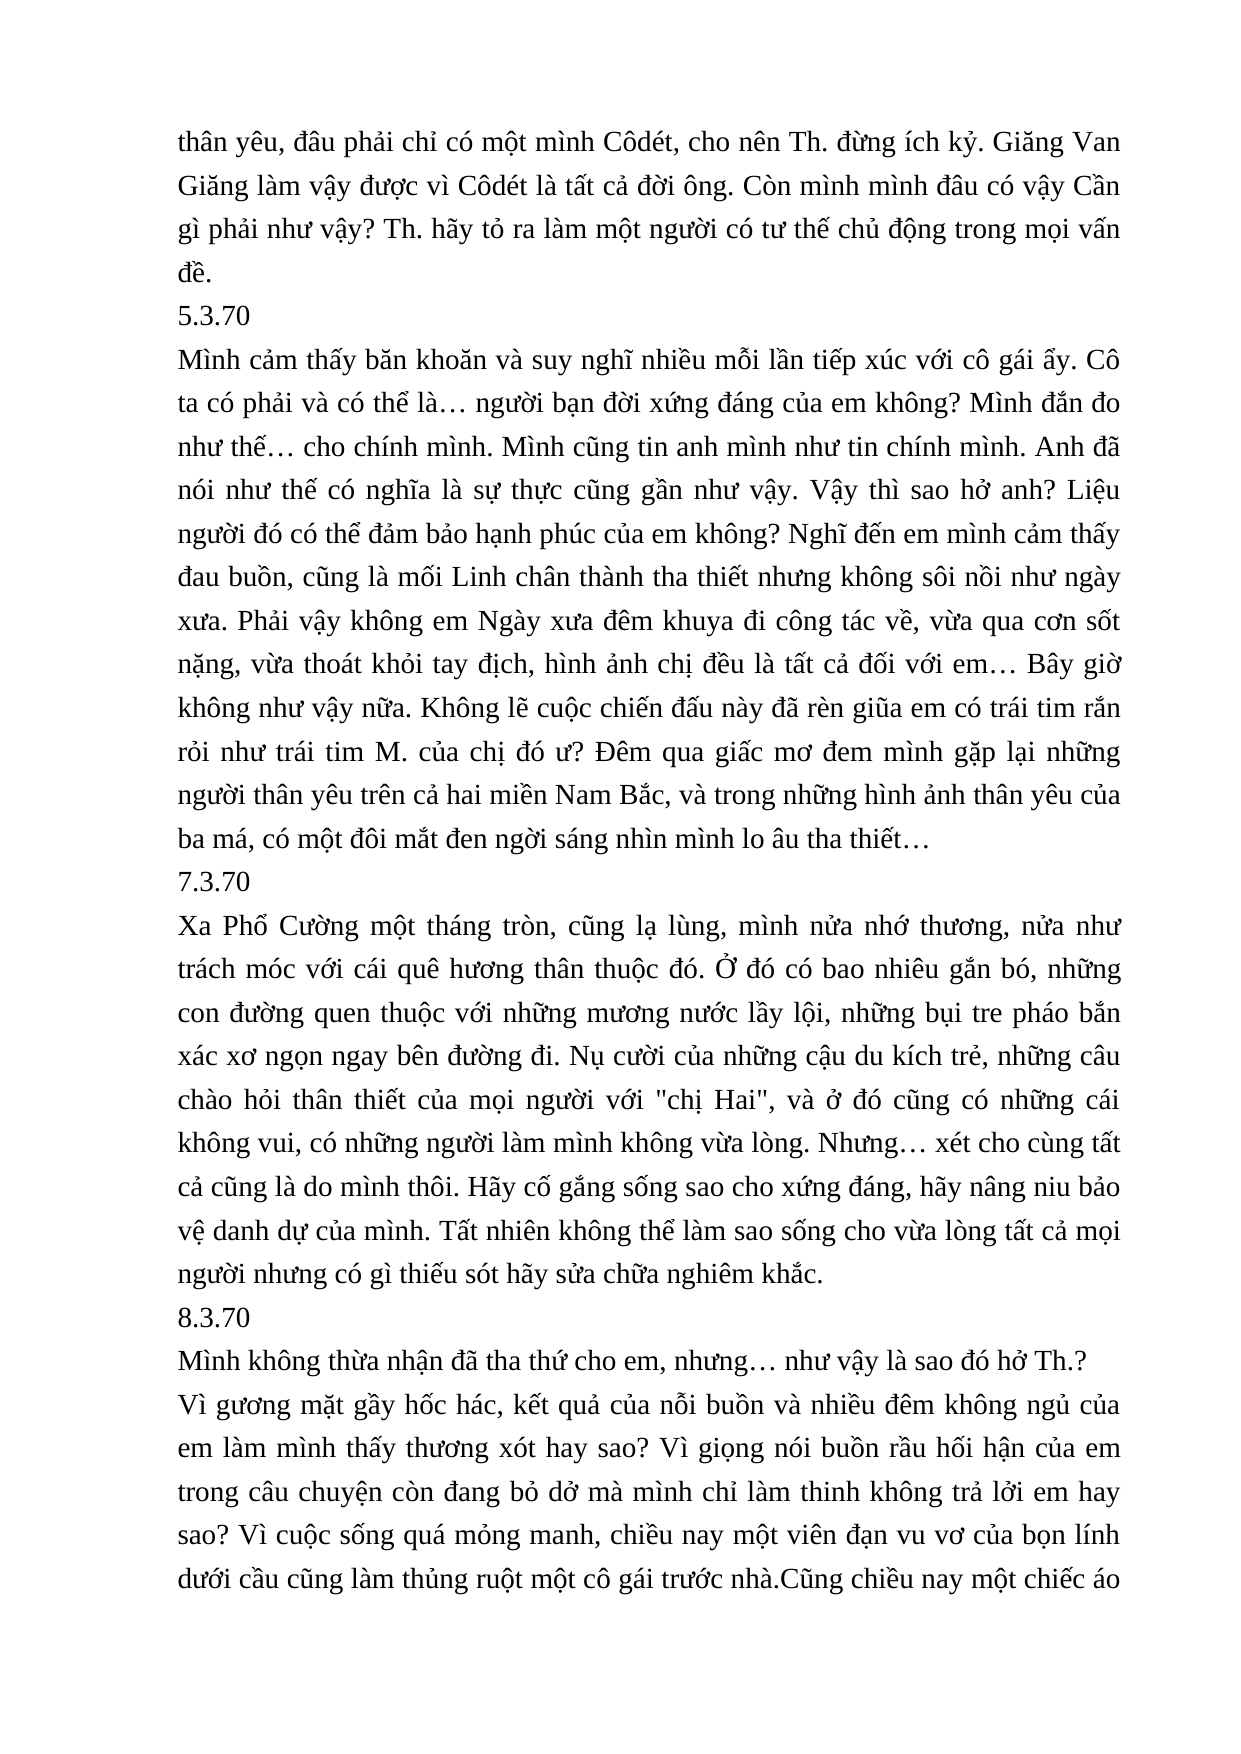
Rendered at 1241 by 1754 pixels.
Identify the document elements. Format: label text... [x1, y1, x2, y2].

text Xa Phổ Cường một tháng tròn, cũng lạ lùng, mình nửa nhớ thương, nửa như trách móc với cái quê hương thân thuộc đó. Ở đó có bao nhiêu gắn bó, những con đường quen thuộc với những mương nước lầy lội, những bụi tre pháo bắn xác xơ ngọn ngay bên đường đi. Nụ cười của những cậu du kích trẻ, những câu chào hỏi thân thiết của mọi người với "chị Hai", và ở đó cũng có những cái không vui, có những người làm mình không vừa lòng. Nhưng… xét cho cùng tất cả cũng là do mình thôi. Hãy cố gắng sống sao cho xứng đáng, hãy nâng niu bảo vệ danh dự của mình. Tất nhiên không thể làm sao sống cho vừa lòng tất cả mọi người nhưng có gì thiếu sót hãy sửa chữa nghiêm khắc. [177, 908, 1122, 1290]
text 8.3.70 [177, 1300, 1122, 1333]
text 5.3.70 [177, 298, 1122, 332]
text Vì gương mặt gầy hốc hác, kết quả của nỗi buồn và nhiều đêm không ngủ của em làm mình thấy thương xót hay sao? Vì giọng nói buồn rầu hối hận của em trong câu chuyện còn đang bỏ dở mà mình chỉ làm thinh không trả lởi em hay sao? Vì cuộc sống quá mỏng manh, chiều nay một viên đạn vu vơ của bọn lính dưới cầu cũng làm thủng ruột một cô gái trước nhà.Cũng chiều nay một chiếc áo [177, 1387, 1122, 1594]
text Mình không thừa nhận đã tha thứ cho em, nhưng… như vậy là sao đó hở Th.? [177, 1343, 1122, 1377]
text 7.3.70 [177, 864, 1122, 898]
text thân yêu, đâu phải chỉ có một mình Côdét, cho nên Th. đừng ích kỷ. Giăng Van Giăng làm vậy được vì Côdét là tất cả đời ông. Còn mình mình đâu có vậy Cần gì phải như vậy? Th. hãy tỏ ra làm một người có tư thế chủ động trong mọi vấn đề. [177, 124, 1122, 288]
text Mình cảm thấy băn khoăn và suy nghĩ nhiều mỗi lần tiếp xúc với cô gái ẩy. Cô ta có phải và có thể là… người bạn đời xứng đáng của em không? Mình đắn đo như thế… cho chính mình. Mình cũng tin anh mình như tin chính mình. Anh đã nói như thế có nghĩa là sự thực cũng gần như vậy. Vậy thì sao hở anh? Liệu người đó có thể đảm bảo hạnh phúc của em không? Nghĩ đến em mình cảm thấy đau buồn, cũng là mối Linh chân thành tha thiết nhưng không sôi nồi như ngày xưa. Phải vậy không em Ngày xưa đêm khuya đi công tác về, vừa qua cơn sốt nặng, vừa thoát khỏi tay địch, hình ảnh chị đều là tất cả đối với em… Bây giờ không như vậy nữa. Không lẽ cuộc chiến đấu này đã rèn giũa em có trái tim rắn rỏi như trái tim M. của chị đó ư? Đêm qua giấc mơ đem mình gặp lại những người thân yêu trên cả hai miền Nam Bắc, và trong những hình ảnh thân yêu của ba má, có một đôi mắt đen ngời sáng nhìn mình lo âu tha thiết… [177, 342, 1122, 854]
